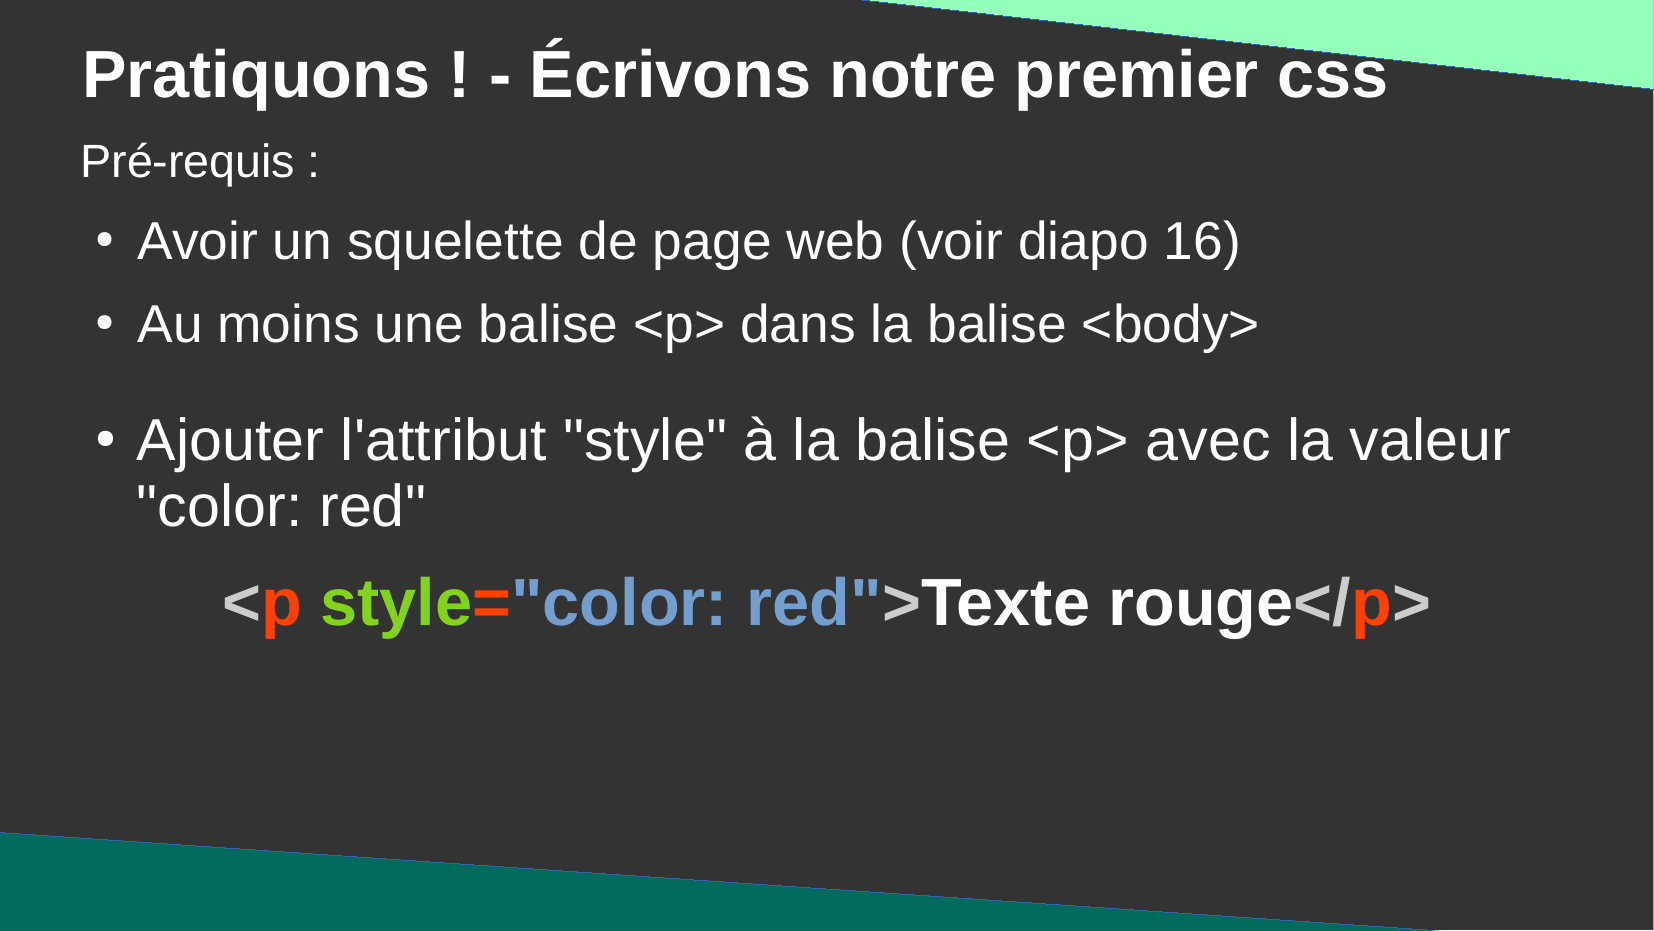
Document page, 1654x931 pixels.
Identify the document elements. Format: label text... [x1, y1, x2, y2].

title Pratiquons ! - Écrivons notre premier css [82, 37, 1571, 114]
text_box <p style="color: red">Texte rouge</p> [189, 558, 1465, 723]
list Ajouter l'attribut "style" à la balise <p> avec la valeur "color: red" [80, 406, 1605, 541]
text_box [862, 0, 1654, 90]
list Pré-requis : Avoir un squelette de page web (voir diapo 16) Au moins une balise <p> dans la balise <body> [80, 135, 1620, 355]
